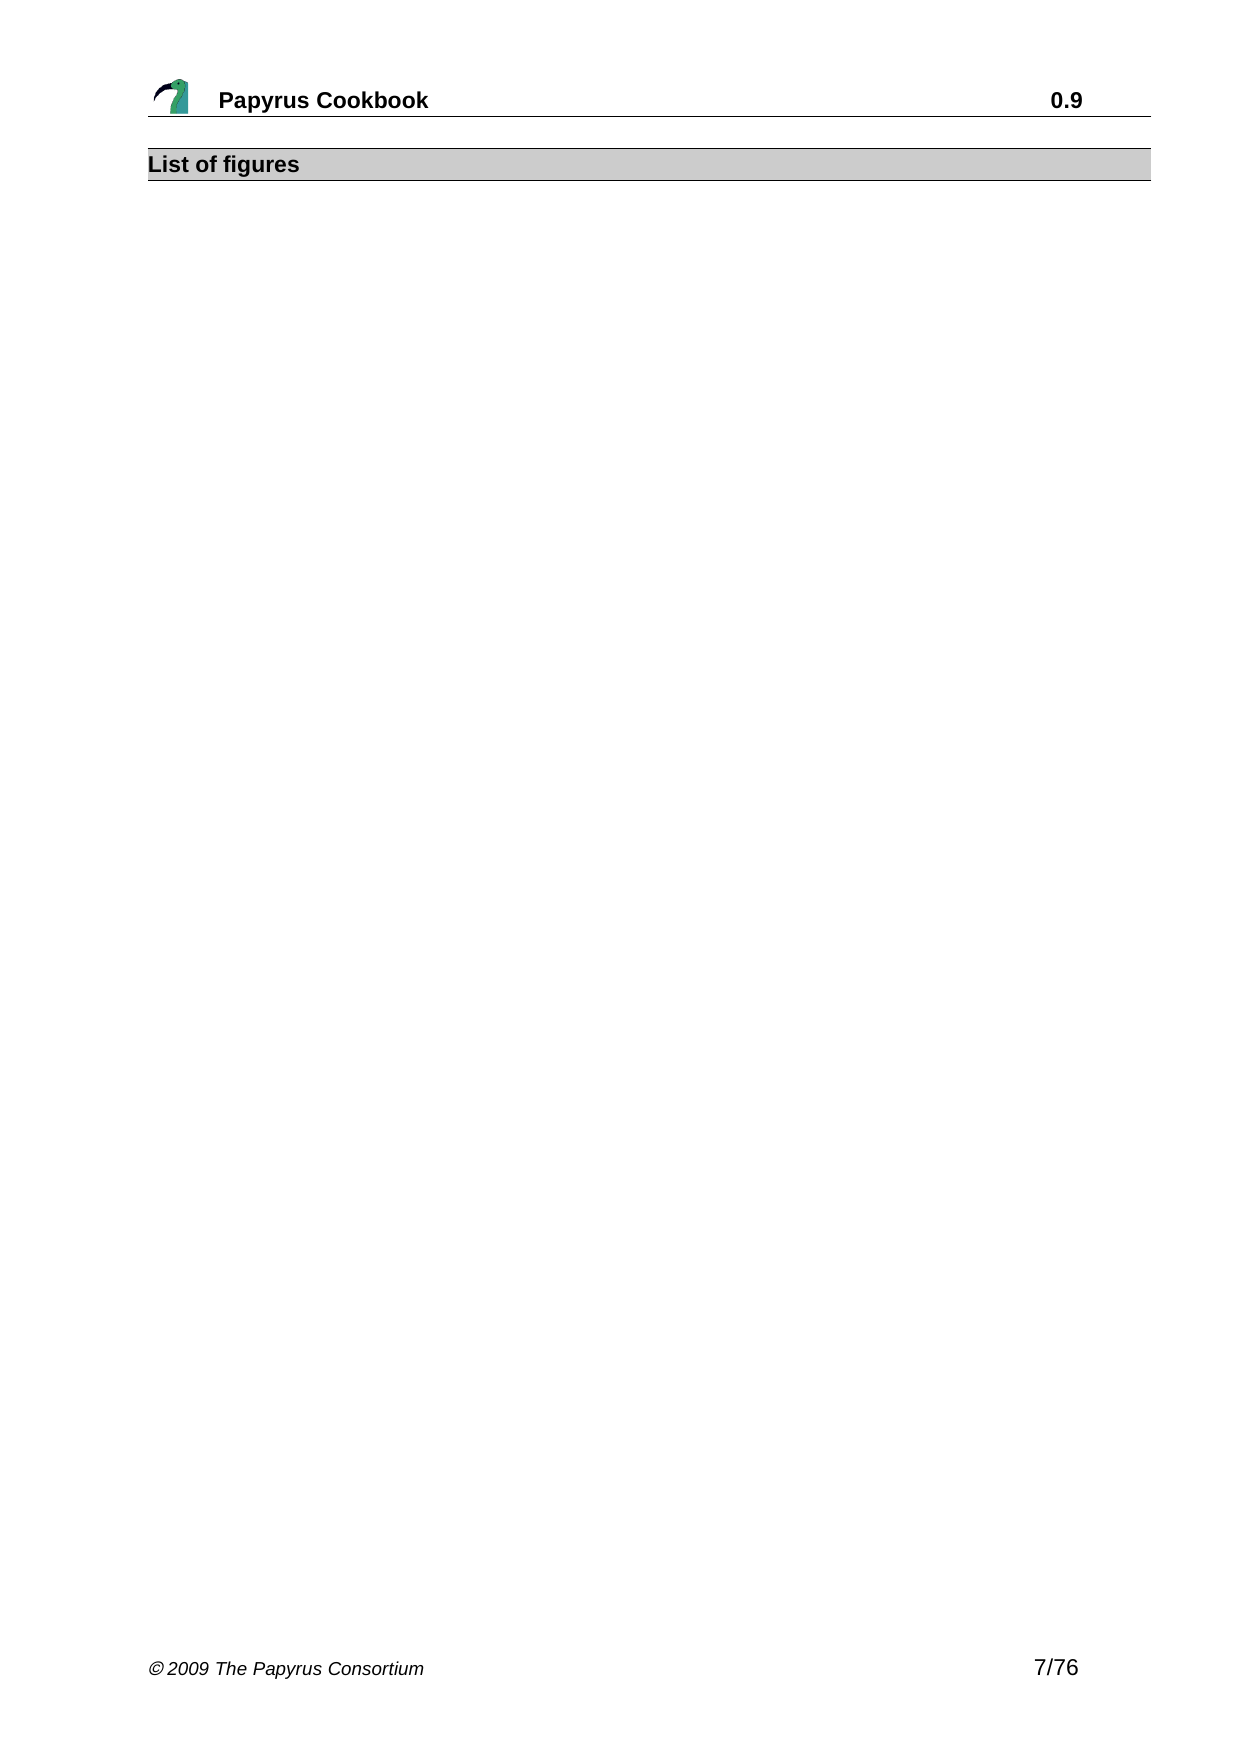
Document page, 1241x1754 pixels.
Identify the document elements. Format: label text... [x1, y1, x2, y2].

subtitle List of figures [148, 149, 1151, 180]
picture [153, 79, 189, 114]
